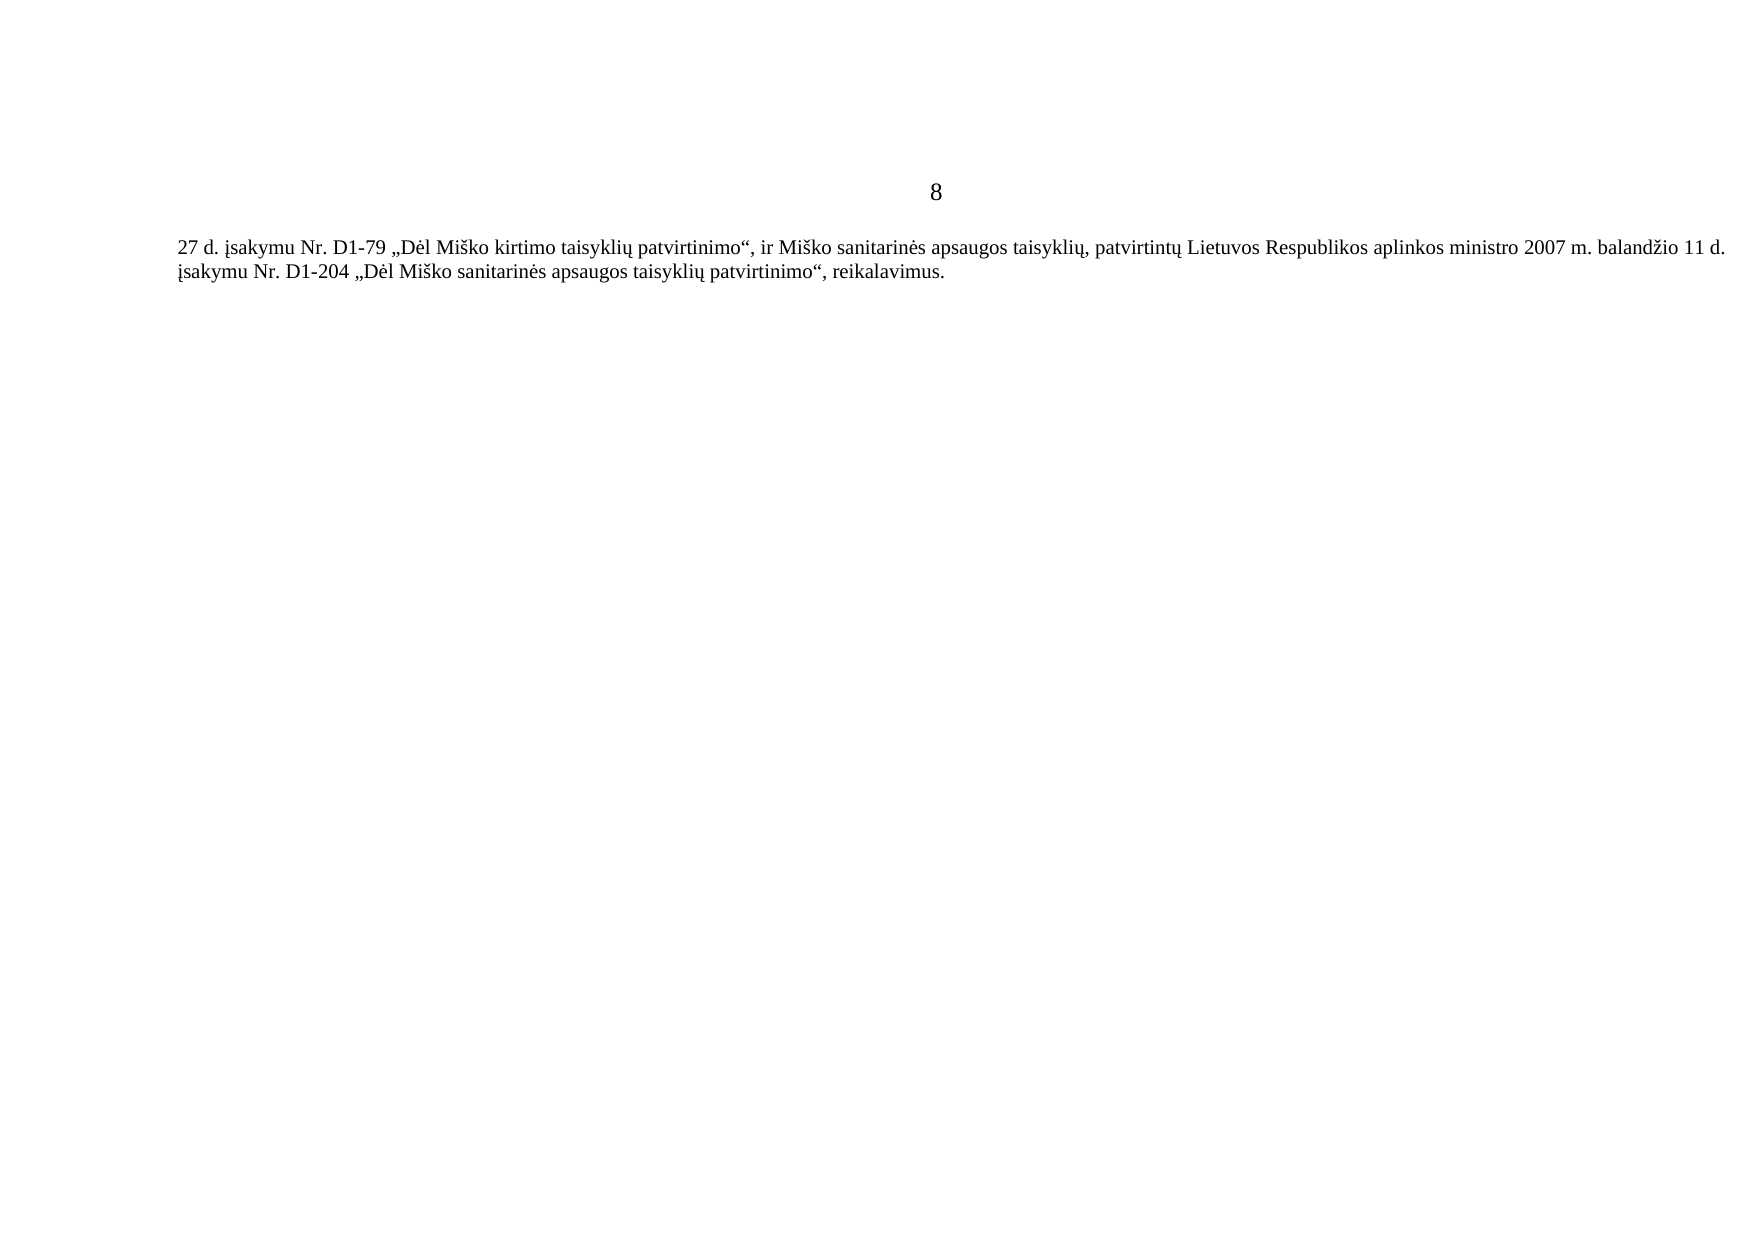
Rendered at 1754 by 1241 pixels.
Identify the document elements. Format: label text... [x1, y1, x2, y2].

text 27 d. įsakymu Nr. D1-79 „Dėl Miško kirtimo taisyklių patvirtinimo“, ir Miško sanitarinės apsaugos taisyklių, patvirtintų Lietuvos Respublikos aplinkos ministro 2007 m. balandžio 11 d. įsakymu Nr. D1-204 „Dėl Miško sanitarinės apsaugos taisyklių patvirtinimo“, reikalavimus. [177, 235, 1728, 283]
